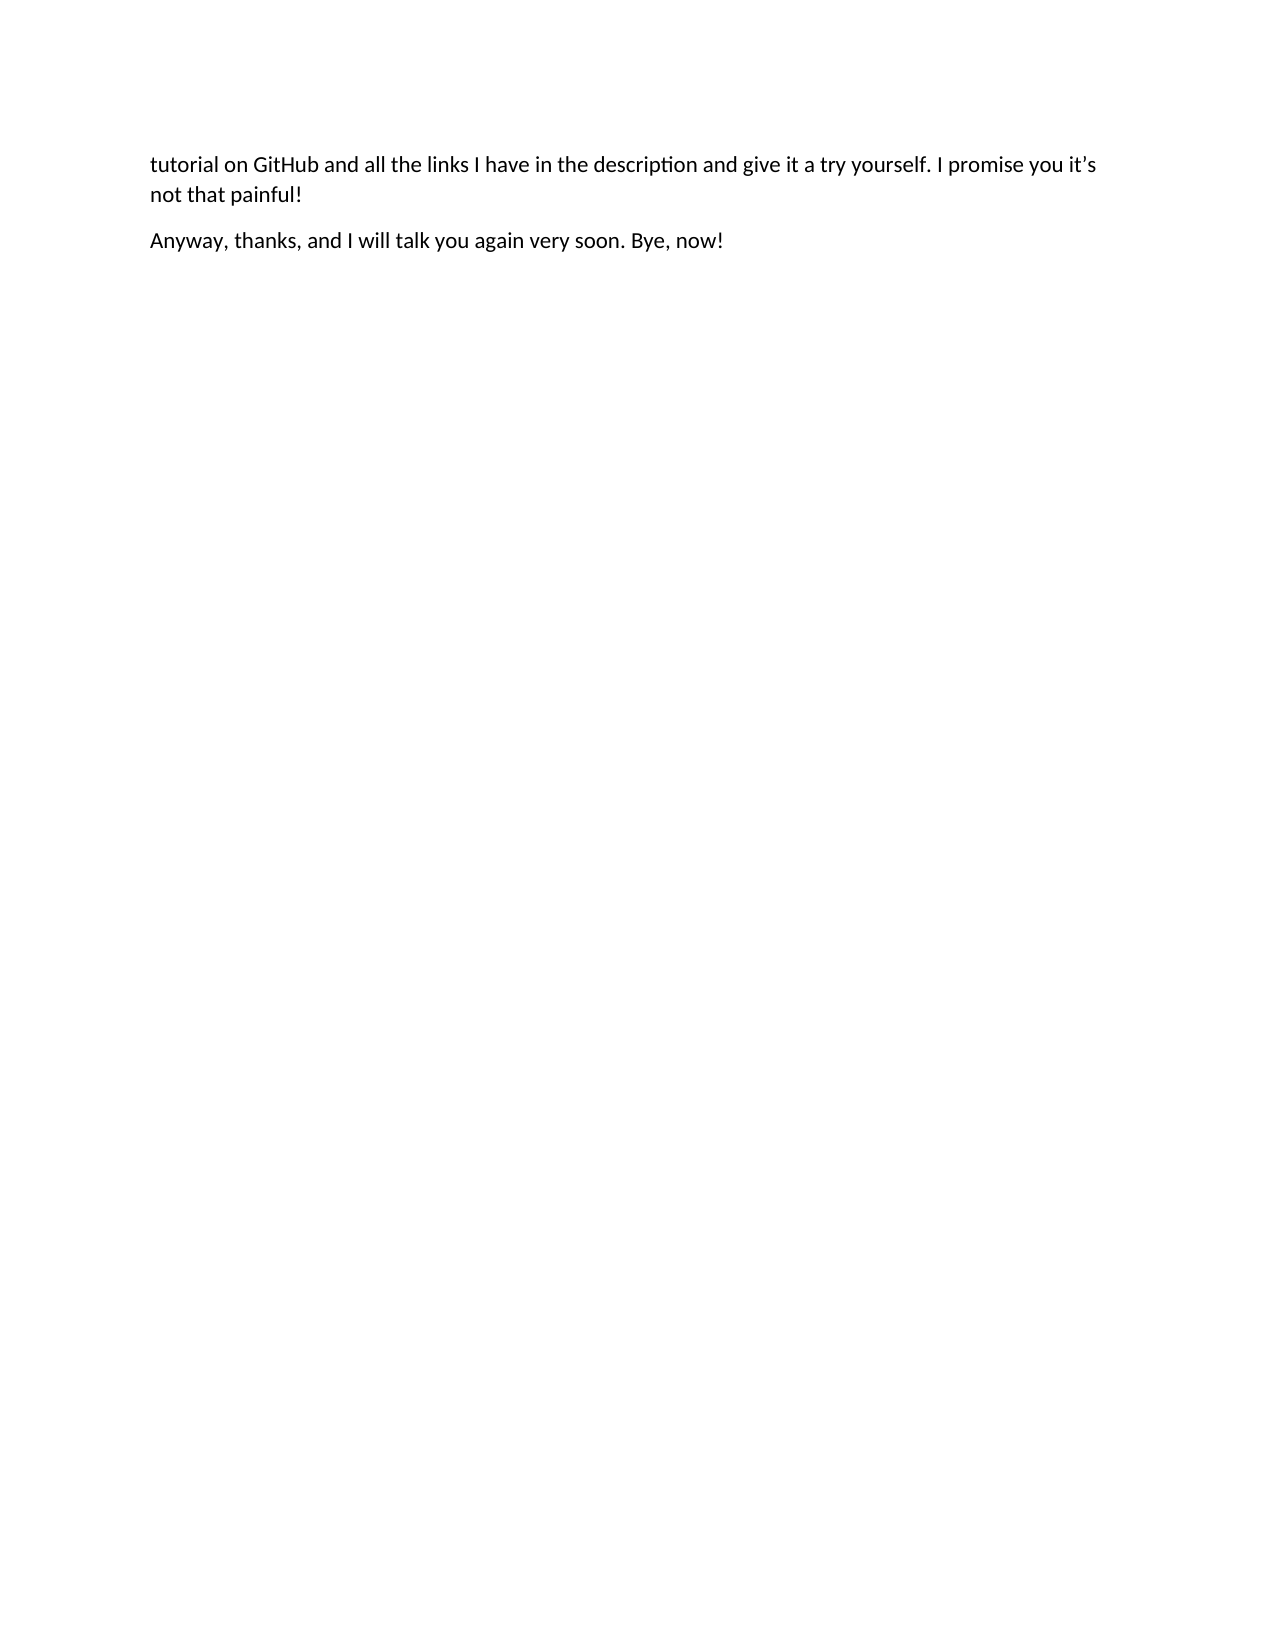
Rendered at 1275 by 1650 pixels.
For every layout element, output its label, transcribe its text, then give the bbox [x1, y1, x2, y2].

text tutorial on GitHub and all the links I have in the description and give it a try yourself. I promise you it’s not that painful! [150, 150, 1125, 208]
text Anyway, thanks, and I will talk you again very soon. Bye, now! [150, 226, 1125, 254]
